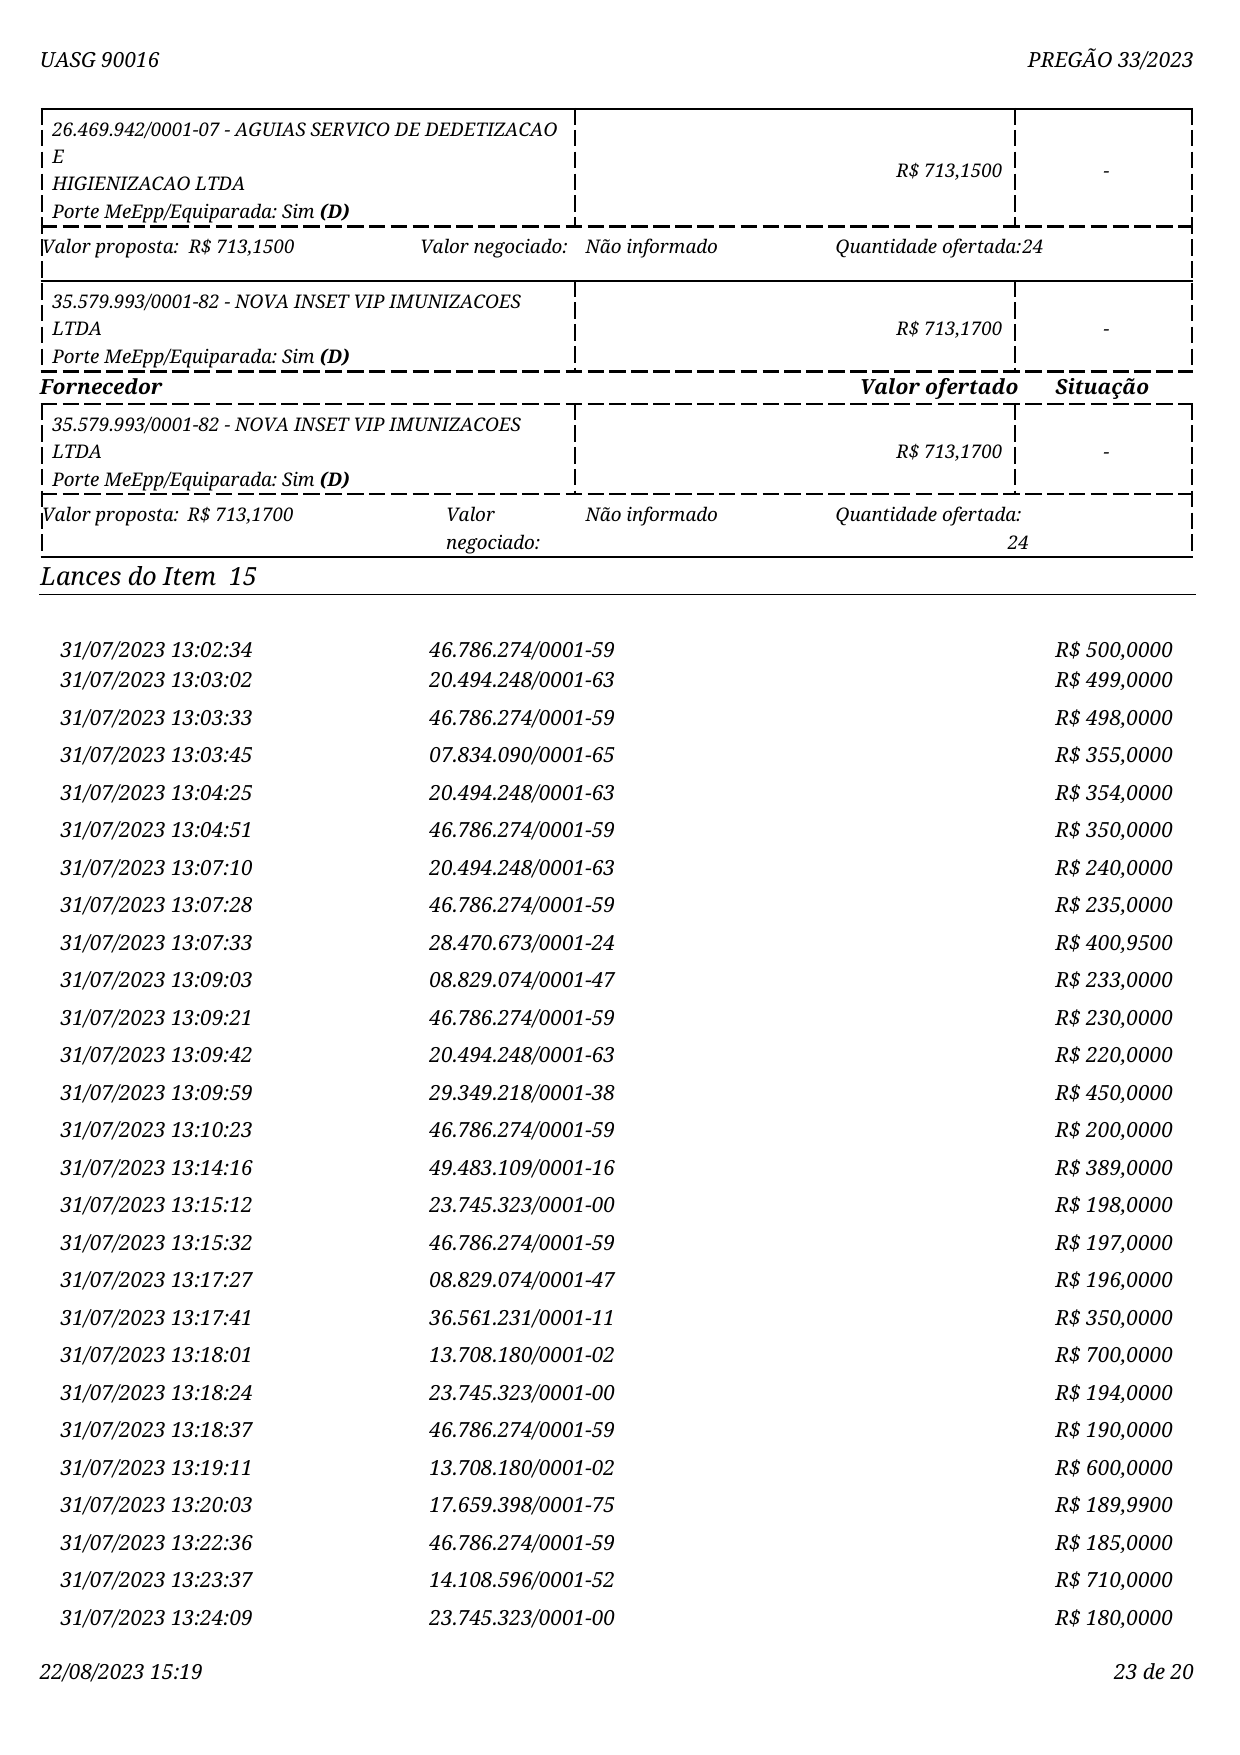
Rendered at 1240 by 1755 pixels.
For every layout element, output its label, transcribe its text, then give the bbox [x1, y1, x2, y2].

table_cell 31/07/2023 13:03:33 [60, 703, 429, 740]
table_cell 31/07/2023 13:03:45 [60, 740, 429, 778]
table_cell 26.469.942/0001-07 - AGUIAS SERVICO DE DEDETIZACAO E HIGIENIZACAO LTDA Porte MeEpp/Equiparada: Sim (D) [42, 110, 575, 225]
table_cell Não informado [575, 493, 835, 556]
table_cell 36.561.231/0001-11 [429, 1303, 1010, 1340]
table_cell 14.108.596/0001-52 [429, 1565, 1010, 1603]
table_cell [1015, 110, 1051, 225]
table_cell 46.786.274/0001-59 [429, 1003, 1010, 1040]
table_cell 31/07/2023 13:07:28 [60, 890, 429, 928]
table_cell 31/07/2023 13:03:02 [60, 665, 429, 703]
table_cell 29.349.218/0001-38 [429, 1078, 1010, 1115]
table_cell Quantidade ofertada: 24 [835, 225, 1051, 280]
table_cell R$ 240,0000 [1010, 853, 1175, 890]
table_cell 13.708.180/0001-02 [429, 1453, 1010, 1490]
table_cell R$ 235,0000 [1010, 890, 1175, 928]
table_cell R$ 389,0000 [1010, 1153, 1175, 1190]
table_cell 08.829.074/0001-47 [429, 1265, 1010, 1303]
table_cell 46.786.274/0001-59 [429, 1228, 1010, 1265]
table_cell R$ 355,0000 [1010, 740, 1175, 778]
table_cell R$ 233,0000 [1010, 965, 1175, 1003]
table_header 31/07/2023 13:02:34 [60, 635, 429, 665]
text Lances do Item 15 [40, 558, 1196, 592]
table_cell Valor proposta: R$ 713,1700 [42, 493, 446, 556]
table_cell Não informado [575, 225, 835, 280]
table_cell R$ 700,0000 [1010, 1340, 1175, 1378]
table_cell 31/07/2023 13:19:11 [60, 1453, 429, 1490]
table_cell 31/07/2023 13:22:36 [60, 1528, 429, 1565]
table_cell 31/07/2023 13:15:32 [60, 1228, 429, 1265]
table_cell 23.745.323/0001-00 [429, 1378, 1010, 1415]
table_cell R$ 350,0000 [1010, 1303, 1175, 1340]
table_cell R$ 194,0000 [1010, 1378, 1175, 1415]
table_cell 46.786.274/0001-59 [429, 890, 1010, 928]
table_cell 20.494.248/0001-63 [429, 665, 1010, 703]
table_cell [575, 110, 835, 225]
table_cell 31/07/2023 13:09:03 [60, 965, 429, 1003]
table_cell R$ 600,0000 [1010, 1453, 1175, 1490]
table_cell 31/07/2023 13:07:33 [60, 928, 429, 965]
table_cell 31/07/2023 13:04:51 [60, 815, 429, 853]
table_cell 07.834.090/0001-65 [429, 740, 1010, 778]
table_cell R$ 198,0000 [1010, 1190, 1175, 1228]
table_cell R$ 230,0000 [1010, 1003, 1175, 1040]
table_cell R$ 450,0000 [1010, 1078, 1175, 1115]
table_cell 17.659.398/0001-75 [429, 1490, 1010, 1528]
table_cell [1051, 225, 1192, 280]
table_cell R$ 185,0000 [1010, 1528, 1175, 1565]
table_cell 31/07/2023 13:09:59 [60, 1078, 429, 1115]
table_cell Quantidade ofertada: 24 [835, 493, 1066, 556]
table_cell R$ 220,0000 [1010, 1040, 1175, 1078]
table_cell 31/07/2023 13:18:01 [60, 1340, 429, 1378]
table_cell 46.786.274/0001-59 [429, 703, 1010, 740]
table_cell R$ 180,0000 [1010, 1603, 1175, 1640]
table_cell 31/07/2023 13:17:41 [60, 1303, 429, 1340]
table_cell 20.494.248/0001-63 [429, 853, 1010, 890]
table_cell 20.494.248/0001-63 [429, 1040, 1010, 1078]
table_cell R$ 710,0000 [1010, 1565, 1175, 1603]
table_header 35.579.993/0001-82 - NOVA INSET VIP IMUNIZACOES LTDA Porte MeEpp/Equiparada: Sim (D) [42, 403, 575, 493]
table_cell R$ 713,1500 [835, 110, 1014, 225]
table_cell R$ 354,0000 [1010, 778, 1175, 815]
table_cell R$ 200,0000 [1010, 1115, 1175, 1153]
table_cell 23.745.323/0001-00 [429, 1190, 1010, 1228]
table_header 46.786.274/0001-59 [429, 635, 1010, 665]
table_cell Valor negociado: [446, 493, 575, 556]
table_cell 23.745.323/0001-00 [429, 1603, 1010, 1640]
table_cell 28.470.673/0001-24 [429, 928, 1010, 965]
table_cell R$ 499,0000 [1010, 665, 1175, 703]
table_cell R$ 196,0000 [1010, 1265, 1175, 1303]
table_cell - [1051, 110, 1192, 225]
table_cell 31/07/2023 13:18:37 [60, 1415, 429, 1453]
table_cell - [1051, 282, 1192, 370]
table_cell 13.708.180/0001-02 [429, 1340, 1010, 1378]
table_cell R$ 498,0000 [1010, 703, 1175, 740]
table_cell 31/07/2023 13:07:10 [60, 853, 429, 890]
table_header [575, 403, 835, 493]
table_cell 20.494.248/0001-63 [429, 778, 1010, 815]
table_cell R$ 713,1700 [835, 282, 1014, 370]
table_cell 46.786.274/0001-59 [429, 815, 1010, 853]
table_cell 31/07/2023 13:24:09 [60, 1603, 429, 1640]
table_cell R$ 190,0000 [1010, 1415, 1175, 1453]
table_cell 31/07/2023 13:23:37 [60, 1565, 429, 1603]
table_header [1015, 403, 1066, 493]
table_cell 31/07/2023 13:17:27 [60, 1265, 429, 1303]
table_cell R$ 197,0000 [1010, 1228, 1175, 1265]
table_cell 49.483.109/0001-16 [429, 1153, 1010, 1190]
table_header - [1066, 403, 1192, 493]
table_cell R$ 189,9900 [1010, 1490, 1175, 1528]
table_cell 08.829.074/0001-47 [429, 965, 1010, 1003]
table_cell 31/07/2023 13:09:21 [60, 1003, 429, 1040]
table_cell 31/07/2023 13:04:25 [60, 778, 429, 815]
table_cell 31/07/2023 13:14:16 [60, 1153, 429, 1190]
table_cell [575, 282, 835, 370]
table_header R$ 500,0000 [1010, 635, 1175, 665]
table_cell 31/07/2023 13:15:12 [60, 1190, 429, 1228]
table_cell [1015, 282, 1051, 370]
table_cell Valor proposta: R$ 713,1500 Valor negociado: [42, 225, 575, 280]
table_cell 31/07/2023 13:18:24 [60, 1378, 429, 1415]
table_header R$ 713,1700 [835, 403, 1014, 493]
table_cell 31/07/2023 13:10:23 [60, 1115, 429, 1153]
table_cell [1066, 493, 1192, 556]
table_cell 31/07/2023 13:09:42 [60, 1040, 429, 1078]
table_cell 46.786.274/0001-59 [429, 1528, 1010, 1565]
table_cell 31/07/2023 13:20:03 [60, 1490, 429, 1528]
text Fornecedor Valor ofertado Situação [39, 372, 1196, 401]
table_cell R$ 350,0000 [1010, 815, 1175, 853]
table_cell 35.579.993/0001-82 - NOVA INSET VIP IMUNIZACOES LTDA Porte MeEpp/Equiparada: Sim (D) [42, 282, 575, 370]
table_cell R$ 400,9500 [1010, 928, 1175, 965]
table_cell 46.786.274/0001-59 [429, 1115, 1010, 1153]
table_cell 46.786.274/0001-59 [429, 1415, 1010, 1453]
